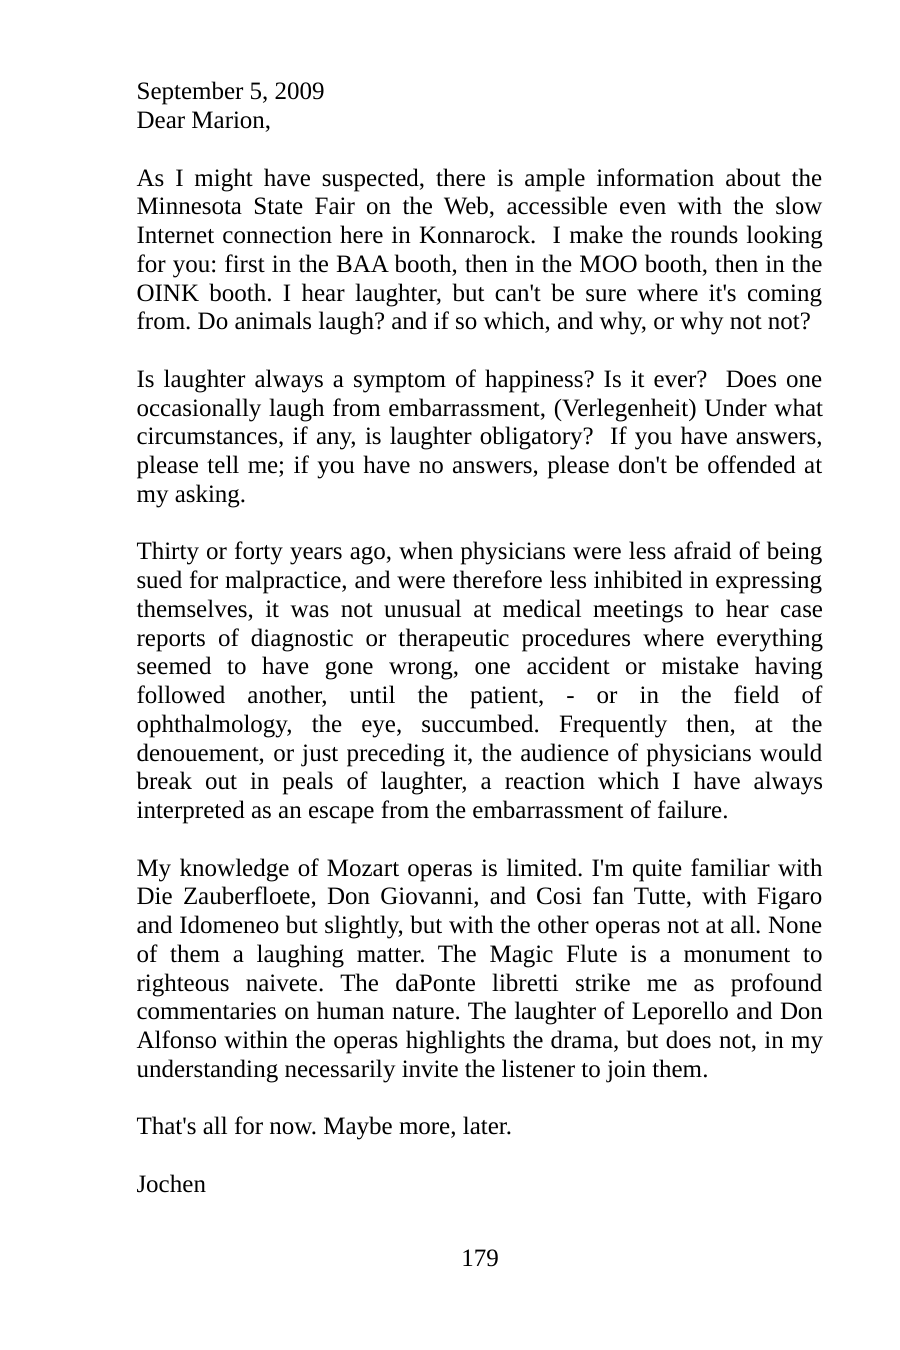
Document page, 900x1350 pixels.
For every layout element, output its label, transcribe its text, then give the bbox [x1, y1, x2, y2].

text That's all for now. Maybe more, later. [136, 1111, 823, 1140]
text Dear Marion, [136, 105, 823, 134]
text My knowledge of Mozart operas is limited. I'm quite familiar with Die Zauberfloete, Don Giovanni, and Cosi fan Tutte, with Figaro and Idomeneo but slightly, but with the other operas not at all. None of them a laughing matter. The Magic Flute is a monument to righteous naivete. The daPonte libretti strike me as profound commentaries on human nature. The laughter of Leporello and Don Alfonso within the operas highlights the drama, but does not, in my understanding necessarily invite the listener to join them. [136, 853, 823, 1083]
text September 5, 2009 [136, 76, 823, 105]
text Jochen [136, 1169, 823, 1198]
text Is laughter always a symptom of happiness? Is it ever? Does one occasionally laugh from embarrassment, (Verlegenheit) Under what circumstances, if any, is laughter obligatory? If you have answers, please tell me; if you have no answers, please don't be offended at my asking. [136, 364, 823, 508]
text As I might have suspected, there is ample information about the Minnesota State Fair on the Web, accessible even with the slow Internet connection here in Konnarock. I make the rounds looking for you: first in the BAA booth, then in the MOO booth, then in the OINK booth. I hear laughter, but can't be sure where it's coming from. Do animals laugh? and if so which, and why, or why not not? [136, 163, 823, 335]
text Thirty or forty years ago, when physicians were less afraid of being sued for malpractice, and were therefore less inhibited in expressing themselves, it was not unusual at medical meetings to hear case reports of diagnostic or therapeutic procedures where everything seemed to have gone wrong, one accident or mistake having followed another, until the patient, - or in the field of ophthalmology, the eye, succumbed. Frequently then, at the denouement, or just preceding it, the audience of physicians would break out in peals of laughter, a reaction which I have always interpreted as an escape from the embarrassment of failure. [136, 536, 823, 824]
